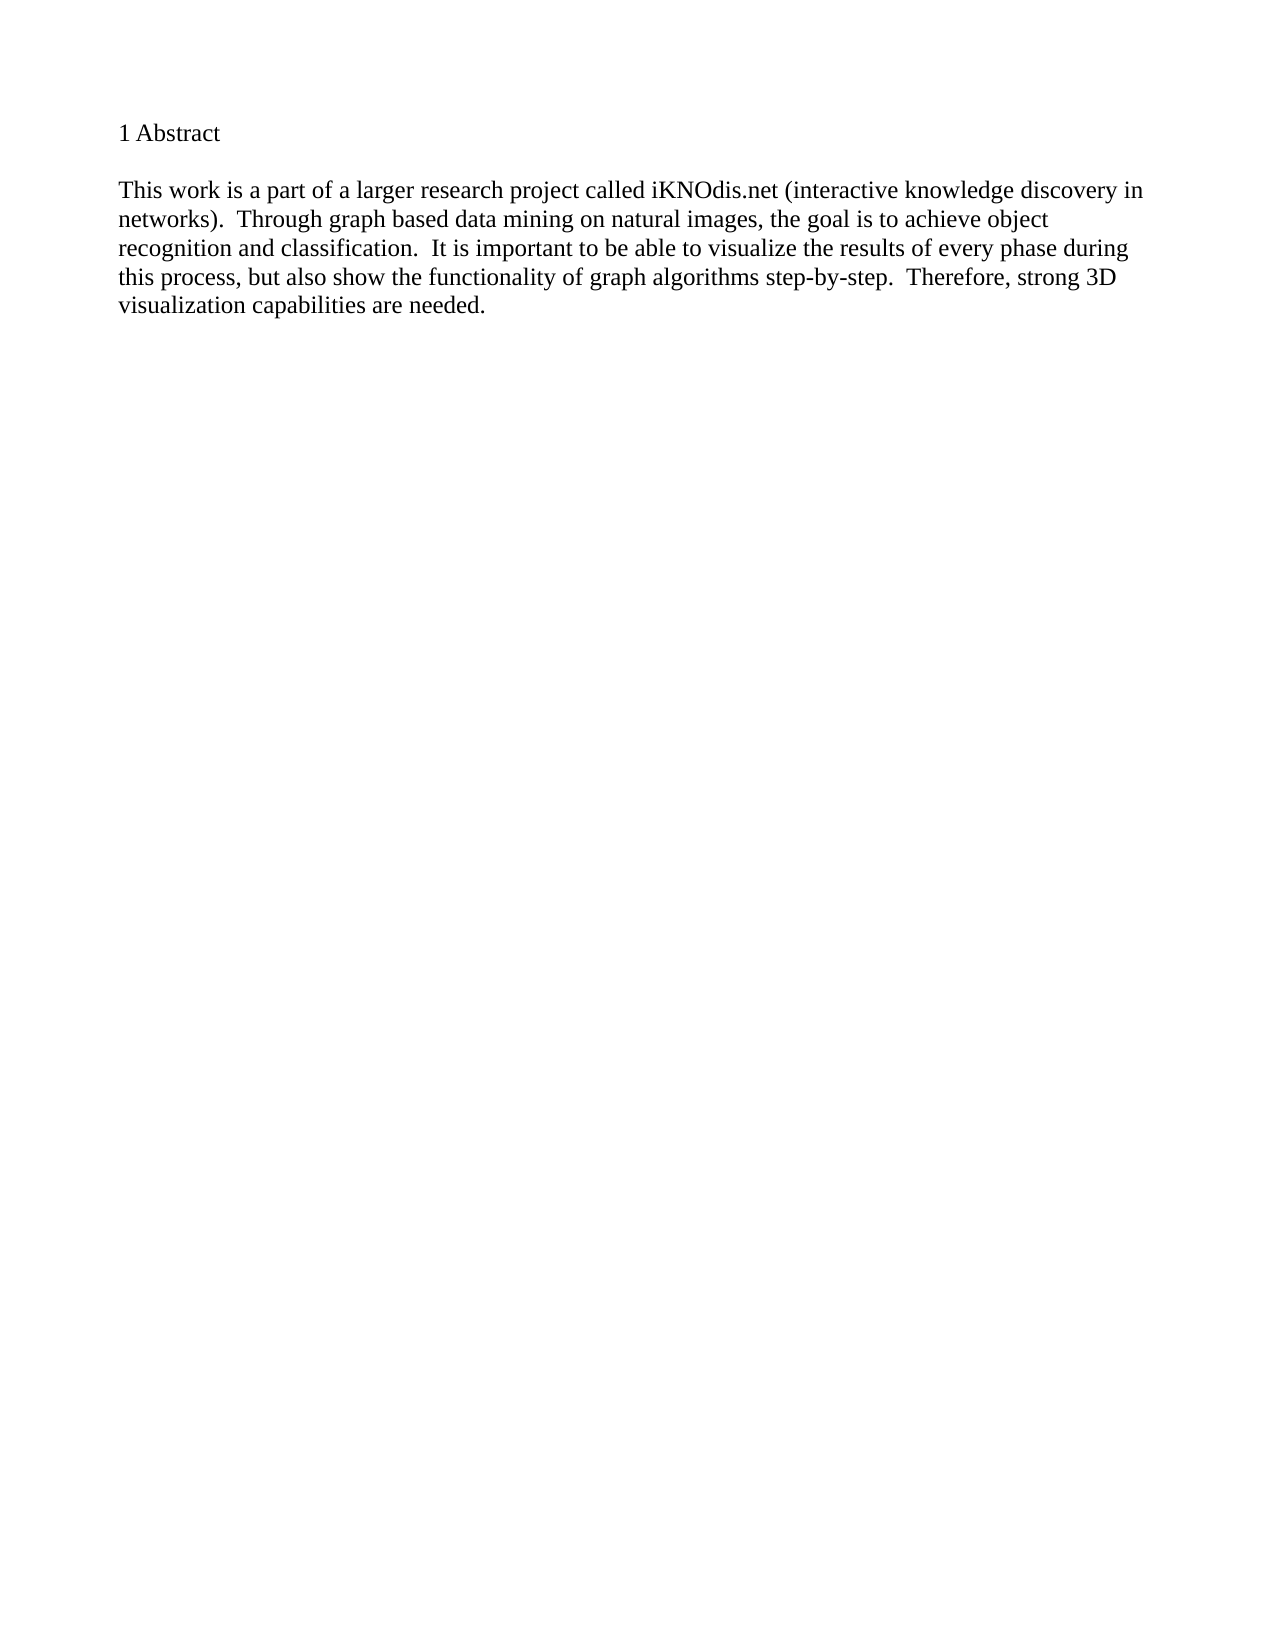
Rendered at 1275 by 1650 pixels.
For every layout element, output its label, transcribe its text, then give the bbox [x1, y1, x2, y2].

text This work is a part of a larger research project called iKNOdis.net (interactive knowledge discovery in networks). Through graph based data mining on natural images, the goal is to achieve object recognition and classification. It is important to be able to visualize the results of every phase during this process, but also show the functionality of graph algorithms step-by-step. Therefore, strong 3D visualization capabilities are needed. [118, 176, 1157, 319]
text 1 Abstract [118, 118, 1157, 147]
